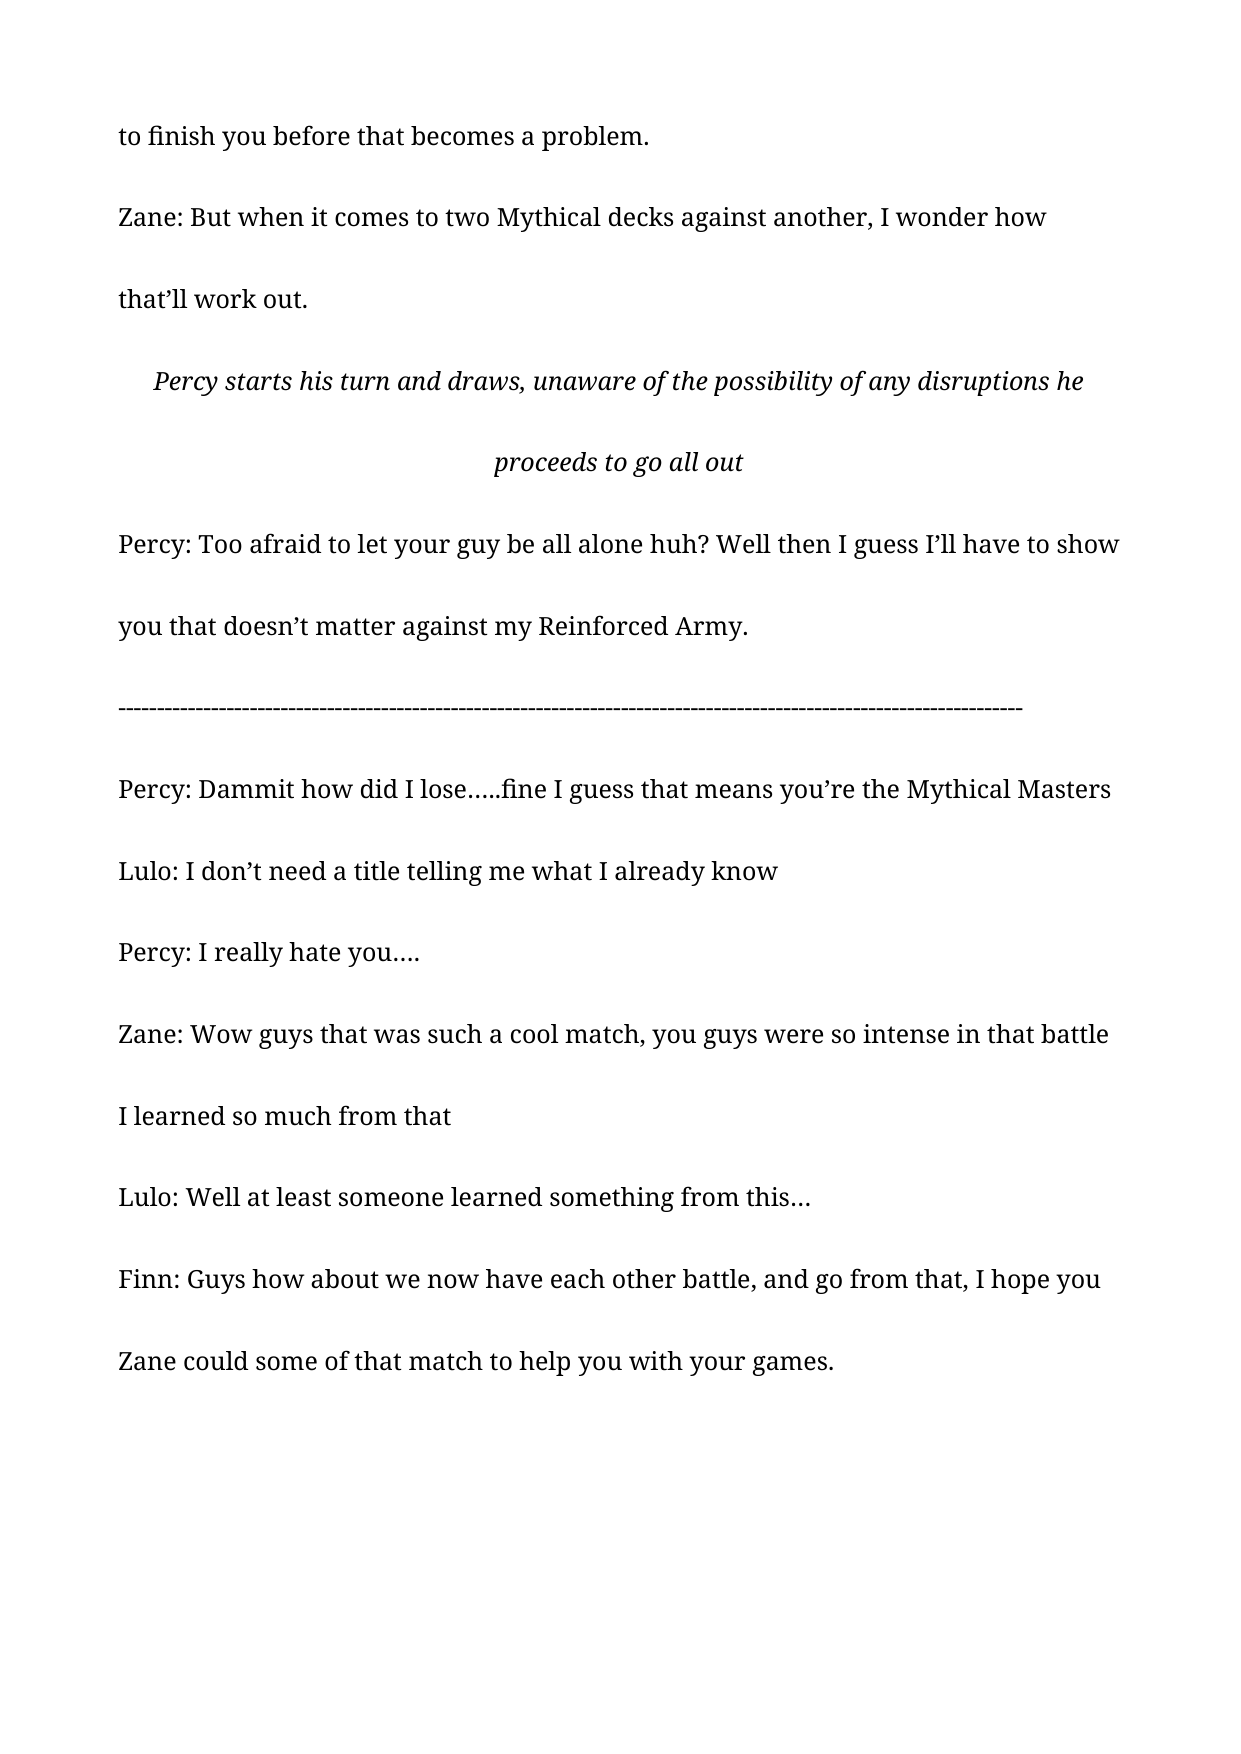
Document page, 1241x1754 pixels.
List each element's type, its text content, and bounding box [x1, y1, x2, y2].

text Lulo: I don’t need a title telling me what I already know [118, 853, 1122, 887]
text Percy: Too afraid to let your guy be all alone huh? Well then I guess I’ll have to show you that doesn’t matter against my Reinforced Army. [118, 526, 1122, 642]
text Finn: Guys how about we now have each other battle, and go from that, I hope you Zane could some of that match to help you with your games. [118, 1261, 1122, 1377]
text Percy: I really hate you…. [118, 935, 1122, 969]
text Percy starts his turn and draws, unaware of the possibility of any disruptions he proceeds to go all out [118, 363, 1122, 479]
text Lulo: Well at least someone learned something from this… [118, 1180, 1122, 1214]
text Zane: But when it comes to two Mythical decks against another, I wonder how that’ll work out. [118, 200, 1122, 316]
text --------------------------------------------------------------------------------------------------------------------- [118, 690, 1122, 724]
text Zane: Wow guys that was such a cool match, you guys were so intense in that battle I learned so much from that [118, 1016, 1122, 1132]
text Percy: Dammit how did I lose…..fine I guess that means you’re the Mythical Masters [118, 771, 1122, 806]
text to finish you before that becomes a problem. [118, 118, 1122, 152]
